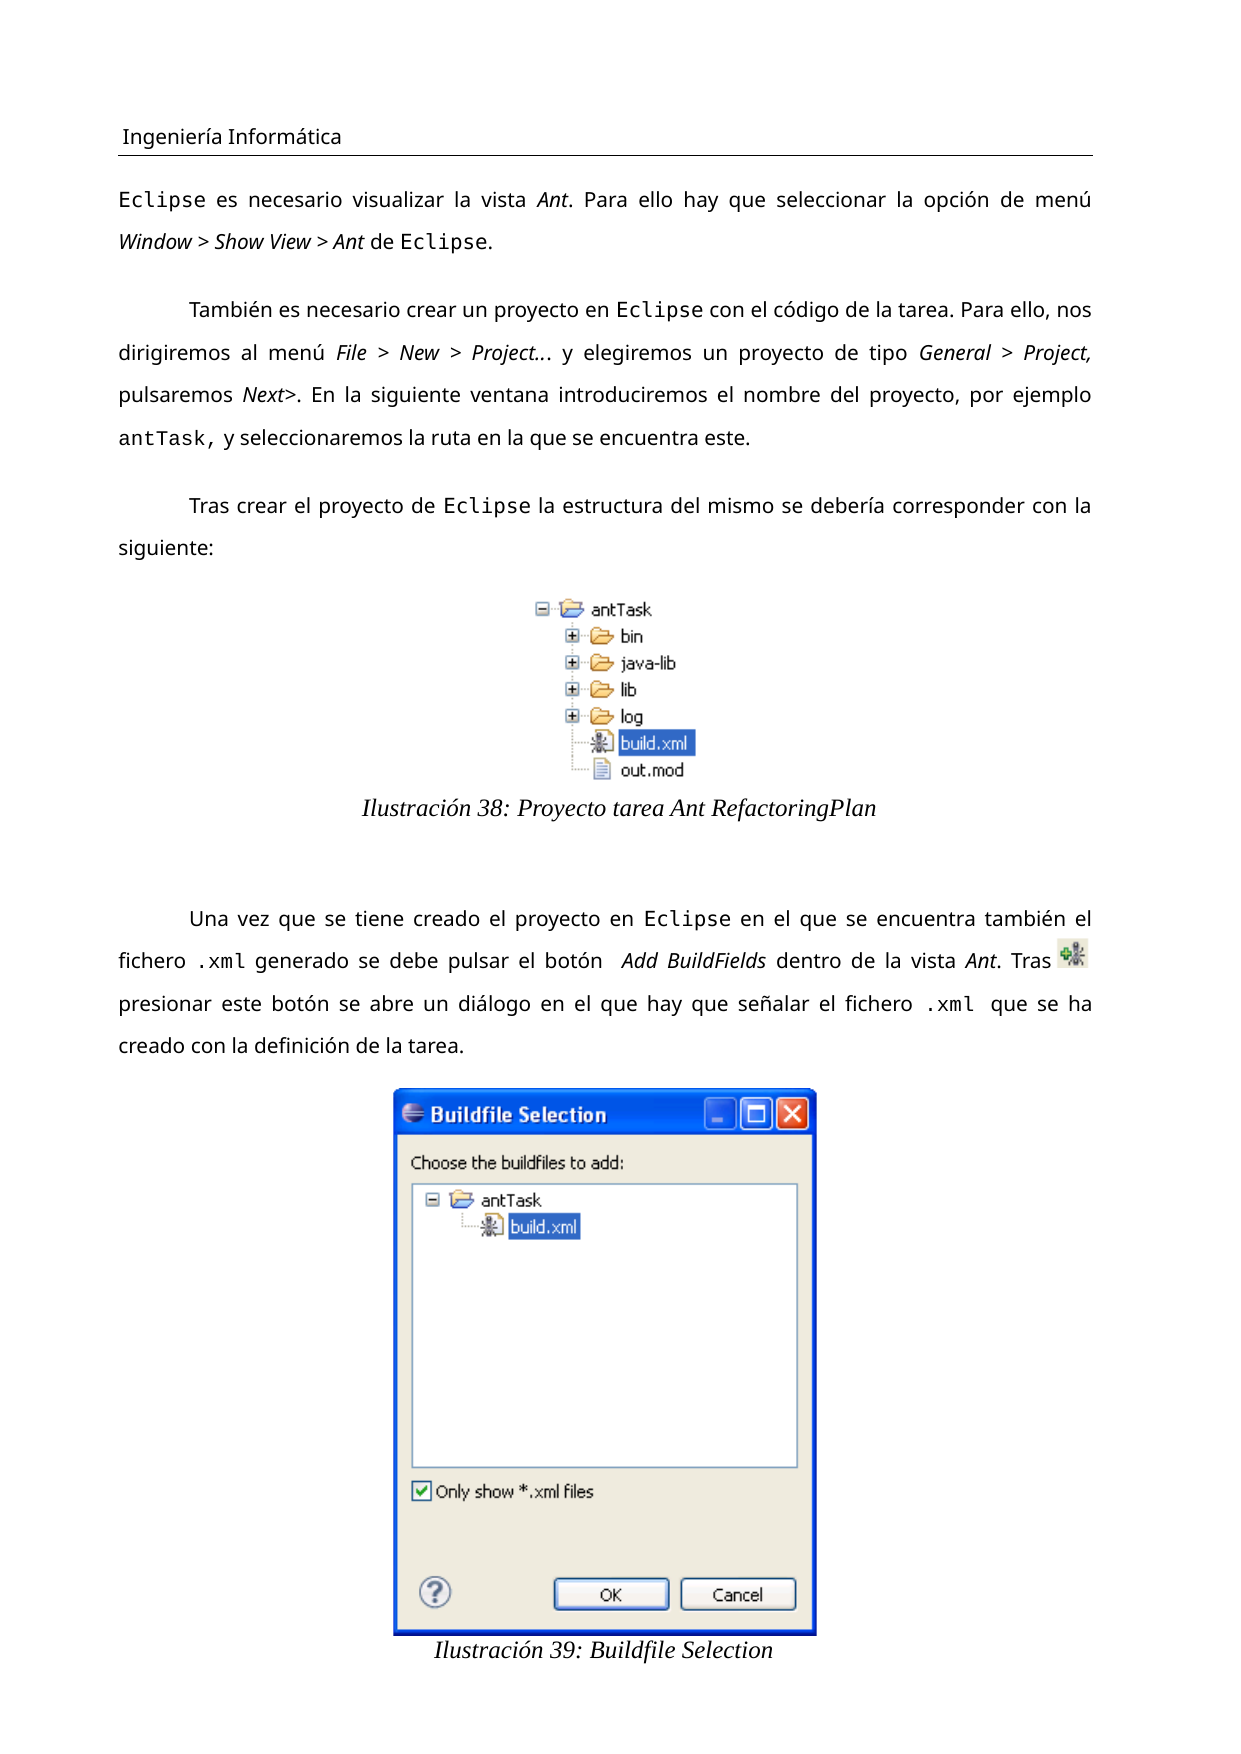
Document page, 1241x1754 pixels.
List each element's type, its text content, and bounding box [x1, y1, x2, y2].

text Ilustración 38: Proyecto tarea Ant RefactoringPlan [300, 794, 940, 822]
text Tras crear el proyecto de Eclipse la estructura del mismo se debería corresponder con la siguiente: [118, 491, 1093, 562]
picture [393, 1088, 817, 1636]
text Una vez que se tiene creado el proyecto en Eclipse en el que se encuentra también el fichero .xml generado se debe pulsar el botón Add BuildFields dentro de la vista Ant. Tras presionar este botón se abre un diálogo en el que hay que señalar el fichero .xml que se ha creado con la definición de la tarea. [118, 904, 1093, 1060]
text Eclipse es necesario visualizar la vista Ant. Para ello hay que seleccionar la opción de menú Window > Show View > Ant de Eclipse. [118, 185, 1093, 256]
picture [520, 588, 720, 794]
text También es necesario crear un proyecto en Eclipse con el código de la tarea. Para ello, nos dirigiremos al menú File > New > Project... y elegiremos un proyecto de tipo General > Project, pulsaremos Next>. En la siguiente ventana introduciremos el nombre del proyecto, por ejemplo antTask, y seleccionaremos la ruta en la que se encuentra este. [118, 295, 1093, 451]
text Ilustración 39: Buildfile Selection [393, 1636, 816, 1664]
